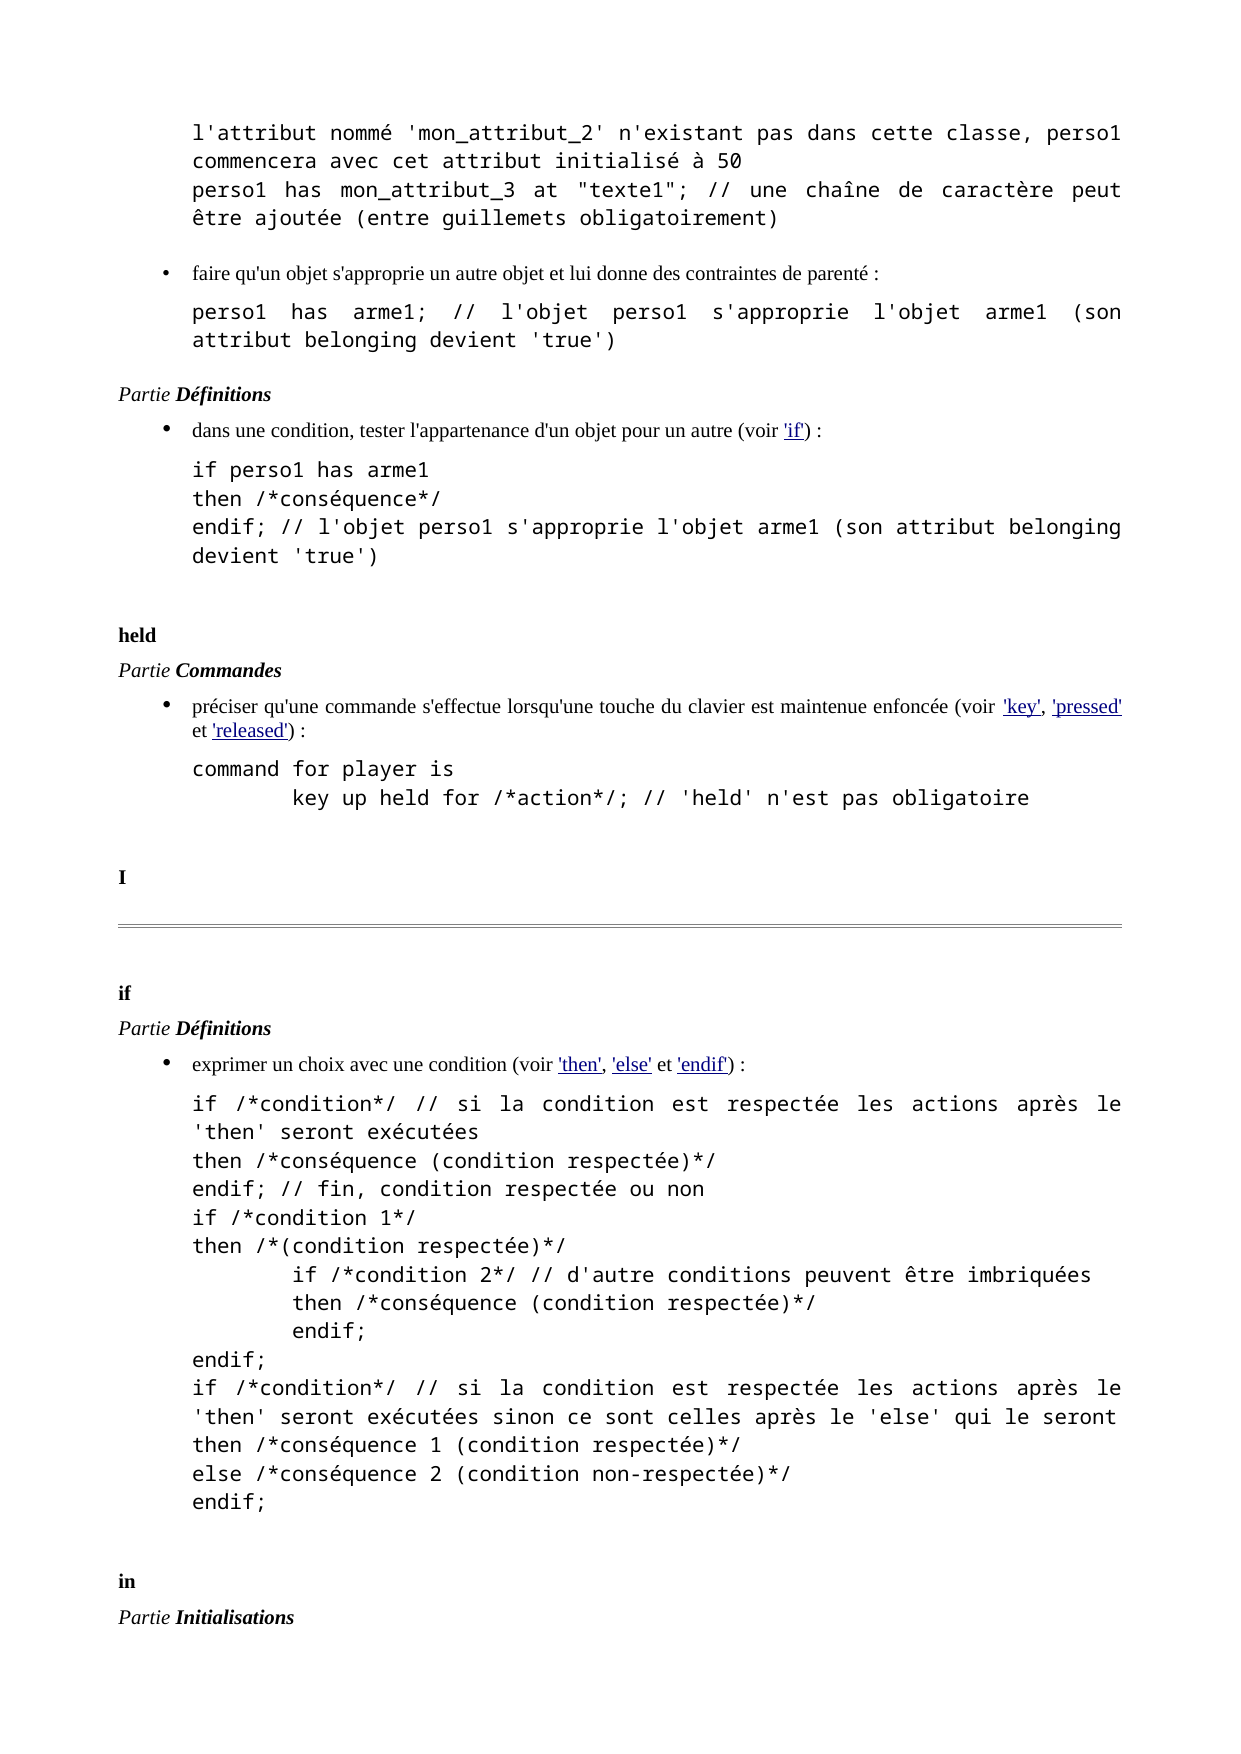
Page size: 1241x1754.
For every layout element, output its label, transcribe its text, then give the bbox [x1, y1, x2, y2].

list endif; [162, 1487, 1122, 1516]
list then /*conséquence*/ [162, 484, 1122, 512]
list if /*condition 2*/ // d'autre conditions peuvent être imbriquées [162, 1260, 1122, 1288]
list endif; [162, 1317, 1122, 1345]
list exprimer un choix avec une condition (voir 'then', 'else' et 'endif') : [162, 1053, 1122, 1077]
subtitle if [118, 981, 1122, 1004]
list then /*conséquence (condition respectée)*/ [162, 1146, 1122, 1174]
list if /*condition 1*/ [162, 1203, 1122, 1231]
list endif; [162, 1345, 1122, 1373]
list then /*conséquence 1 (condition respectée)*/ [162, 1430, 1122, 1459]
list faire qu'un objet s'approprie un autre objet et lui donne des contraintes de parenté : [162, 261, 1122, 284]
list l'attribut nommé 'mon_attribut_2' n'existant pas dans cette classe, perso1 commencera avec cet attribut initialisé à 50 [162, 118, 1122, 175]
list command for player is [162, 754, 1122, 783]
list préciser qu'une commande s'effectue lorsqu'une touche du clavier est maintenue enfoncée (voir 'key', 'pressed' et 'released') : [162, 695, 1122, 742]
list if perso1 has arme1 [162, 455, 1122, 484]
list if /*condition*/ // si la condition est respectée les actions après le 'then' seront exécutées [162, 1089, 1122, 1146]
subtitle I [118, 866, 1122, 889]
text Partie Commandes [118, 659, 1122, 682]
list else /*conséquence 2 (condition non-respectée)*/ [162, 1459, 1122, 1487]
subtitle in [118, 1570, 1122, 1593]
text Partie Définitions [118, 383, 1122, 406]
list perso1 has arme1; // l'objet perso1 s'approprie l'objet arme1 (son attribut belonging devient 'true') [162, 297, 1122, 354]
subtitle held [118, 624, 1122, 647]
list then /*conséquence (condition respectée)*/ [162, 1288, 1122, 1317]
list if /*condition*/ // si la condition est respectée les actions après le 'then' seront exécutées sinon ce sont celles après le 'else' qui le seront [162, 1373, 1122, 1430]
list key up held for /*action*/; // 'held' n'est pas obligatoire [162, 783, 1122, 811]
list then /*(condition respectée)*/ [162, 1231, 1122, 1260]
list endif; // fin, condition respectée ou non [162, 1174, 1122, 1203]
list endif; // l'objet perso1 s'approprie l'objet arme1 (son attribut belonging devient 'true') [162, 512, 1122, 569]
text Partie Initialisations [118, 1606, 1122, 1629]
list dans une condition, tester l'appartenance d'un objet pour un autre (voir 'if') : [162, 419, 1122, 443]
text Partie Définitions [118, 1017, 1122, 1040]
list perso1 has mon_attribut_3 at "texte1"; // une chaîne de caractère peut être ajoutée (entre guillemets obligatoirement) [162, 175, 1122, 232]
